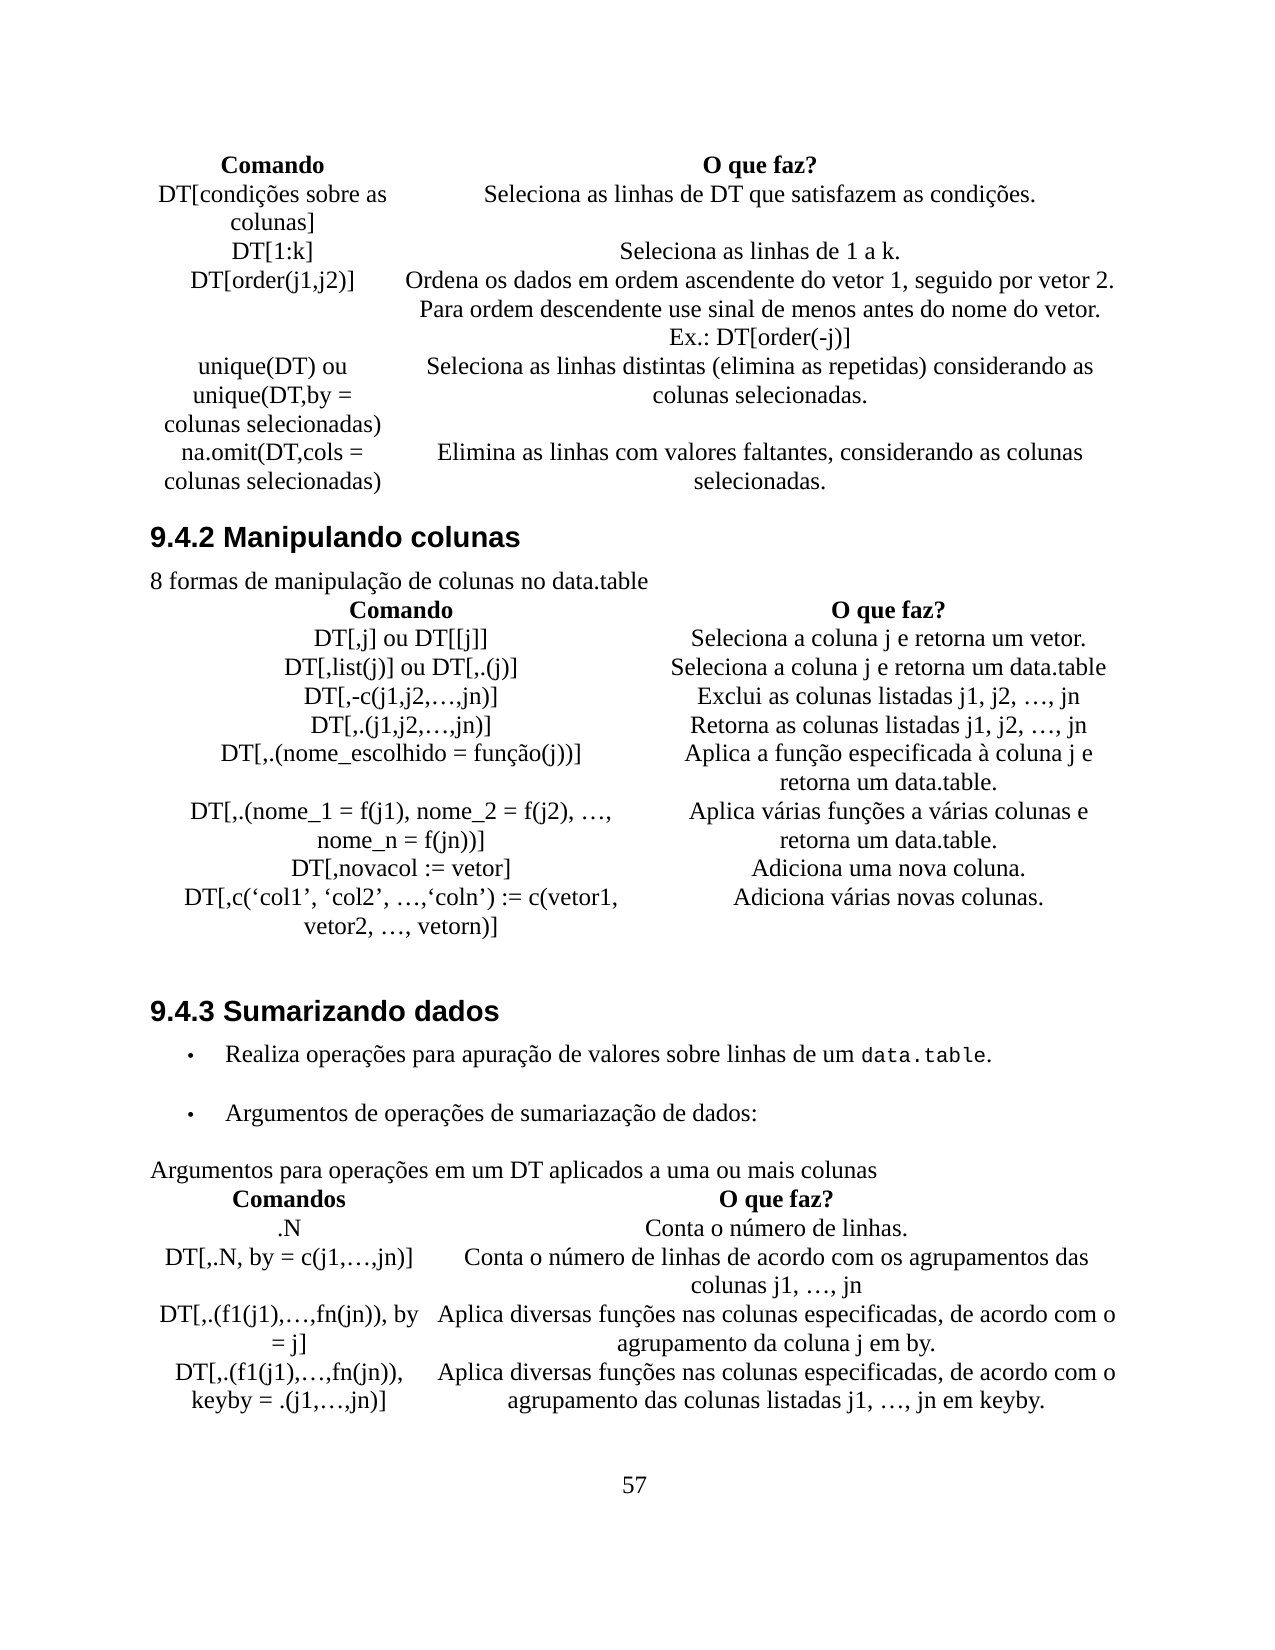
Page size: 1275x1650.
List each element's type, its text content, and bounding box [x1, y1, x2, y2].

table_cell DT[,-c(j1,j2,…,jn)] [150, 681, 652, 710]
table_cell Aplica diversas funções nas colunas especificadas, de acordo com o agrupamento das colunas listadas j1, …, jn em keyby. [428, 1357, 1125, 1414]
table_cell DT[,.(nome_escolhido = função(j))] [150, 739, 652, 796]
table_cell DT[,list(j)] ou DT[,.(j)] [150, 652, 652, 681]
table_cell .N [150, 1213, 428, 1242]
table_cell DT[,novacol := vetor] [150, 854, 652, 882]
subtitle 9.4.3 Sumarizando dados [150, 993, 1125, 1027]
table_cell DT[1:k] [150, 236, 395, 265]
table_cell Seleciona a coluna j e retorna um vetor. [652, 624, 1125, 652]
table_cell Conta o número de linhas. [428, 1213, 1125, 1242]
table_header O que faz? [652, 595, 1125, 623]
table_cell DT[,.(f1(j1),…,fn(jn)), by = j] [150, 1299, 428, 1357]
table_header O que faz? [395, 150, 1125, 179]
text 8 formas de manipulação de colunas no data.table [150, 566, 1125, 595]
table_cell Seleciona as linhas de DT que satisfazem as condições. [395, 179, 1125, 236]
table_cell Seleciona a coluna j e retorna um data.table [652, 652, 1125, 681]
table_cell Adiciona uma nova coluna. [652, 854, 1125, 882]
table_cell DT[,.(j1,j2,…,jn)] [150, 710, 652, 738]
table_cell Seleciona as linhas distintas (elimina as repetidas) considerando as colunas selecionadas. [395, 351, 1125, 437]
list Argumentos de operações de sumariazação de dados: [187, 1098, 1125, 1155]
table_cell DT[,j] ou DT[[j]] [150, 624, 652, 652]
table_cell Ordena os dados em ordem ascendente do vetor 1, seguido por vetor 2. Para ordem descendente use sinal de menos antes do nome do vetor. Ex.: DT[order(-j)] [395, 265, 1125, 351]
table_cell DT[,.N, by = c(j1,…,jn)] [150, 1242, 428, 1299]
table_cell Seleciona as linhas de 1 a k. [395, 236, 1125, 265]
table_header Comando [150, 150, 395, 179]
text Argumentos para operações em um DT aplicados a uma ou mais colunas [150, 1155, 1125, 1184]
table_cell DT[order(j1,j2)] [150, 265, 395, 351]
subtitle 9.4.2 Manipulando colunas [150, 520, 1125, 553]
table_cell Aplica diversas funções nas colunas especificadas, de acordo com o agrupamento da coluna j em by. [428, 1299, 1125, 1357]
table_header O que faz? [428, 1184, 1125, 1213]
table_header Comandos [150, 1184, 428, 1213]
table_cell Exclui as colunas listadas j1, j2, …, jn [652, 681, 1125, 710]
table_cell Aplica a função especificada à coluna j e retorna um data.table. [652, 739, 1125, 796]
table_cell Retorna as colunas listadas j1, j2, …, jn [652, 710, 1125, 738]
table_cell DT[,.(f1(j1),…,fn(jn)), keyby = .(j1,…,jn)] [150, 1357, 428, 1414]
table_cell Conta o número de linhas de acordo com os agrupamentos das colunas j1, …, jn [428, 1242, 1125, 1299]
table_header Comando [150, 595, 652, 623]
table_cell DT[,.(nome_1 = f(j1), nome_2 = f(j2), …, nome_n = f(jn))] [150, 796, 652, 853]
table_cell Elimina as linhas com valores faltantes, considerando as colunas selecionadas. [395, 438, 1125, 495]
table_cell Adiciona várias novas colunas. [652, 882, 1125, 940]
table_cell unique(DT) ou unique(DT,by = colunas selecionadas) [150, 351, 395, 437]
table_cell Aplica várias funções a várias colunas e retorna um data.table. [652, 796, 1125, 853]
list Realiza operações para apuração de valores sobre linhas de um data.table. [187, 1039, 1125, 1098]
table_cell na.omit(DT,cols = colunas selecionadas) [150, 438, 395, 495]
table_cell DT[,c(‘col1’, ‘col2’, …,‘coln’) := c(vetor1, vetor2, …, vetorn)] [150, 882, 652, 940]
table_cell DT[condições sobre as colunas] [150, 179, 395, 236]
